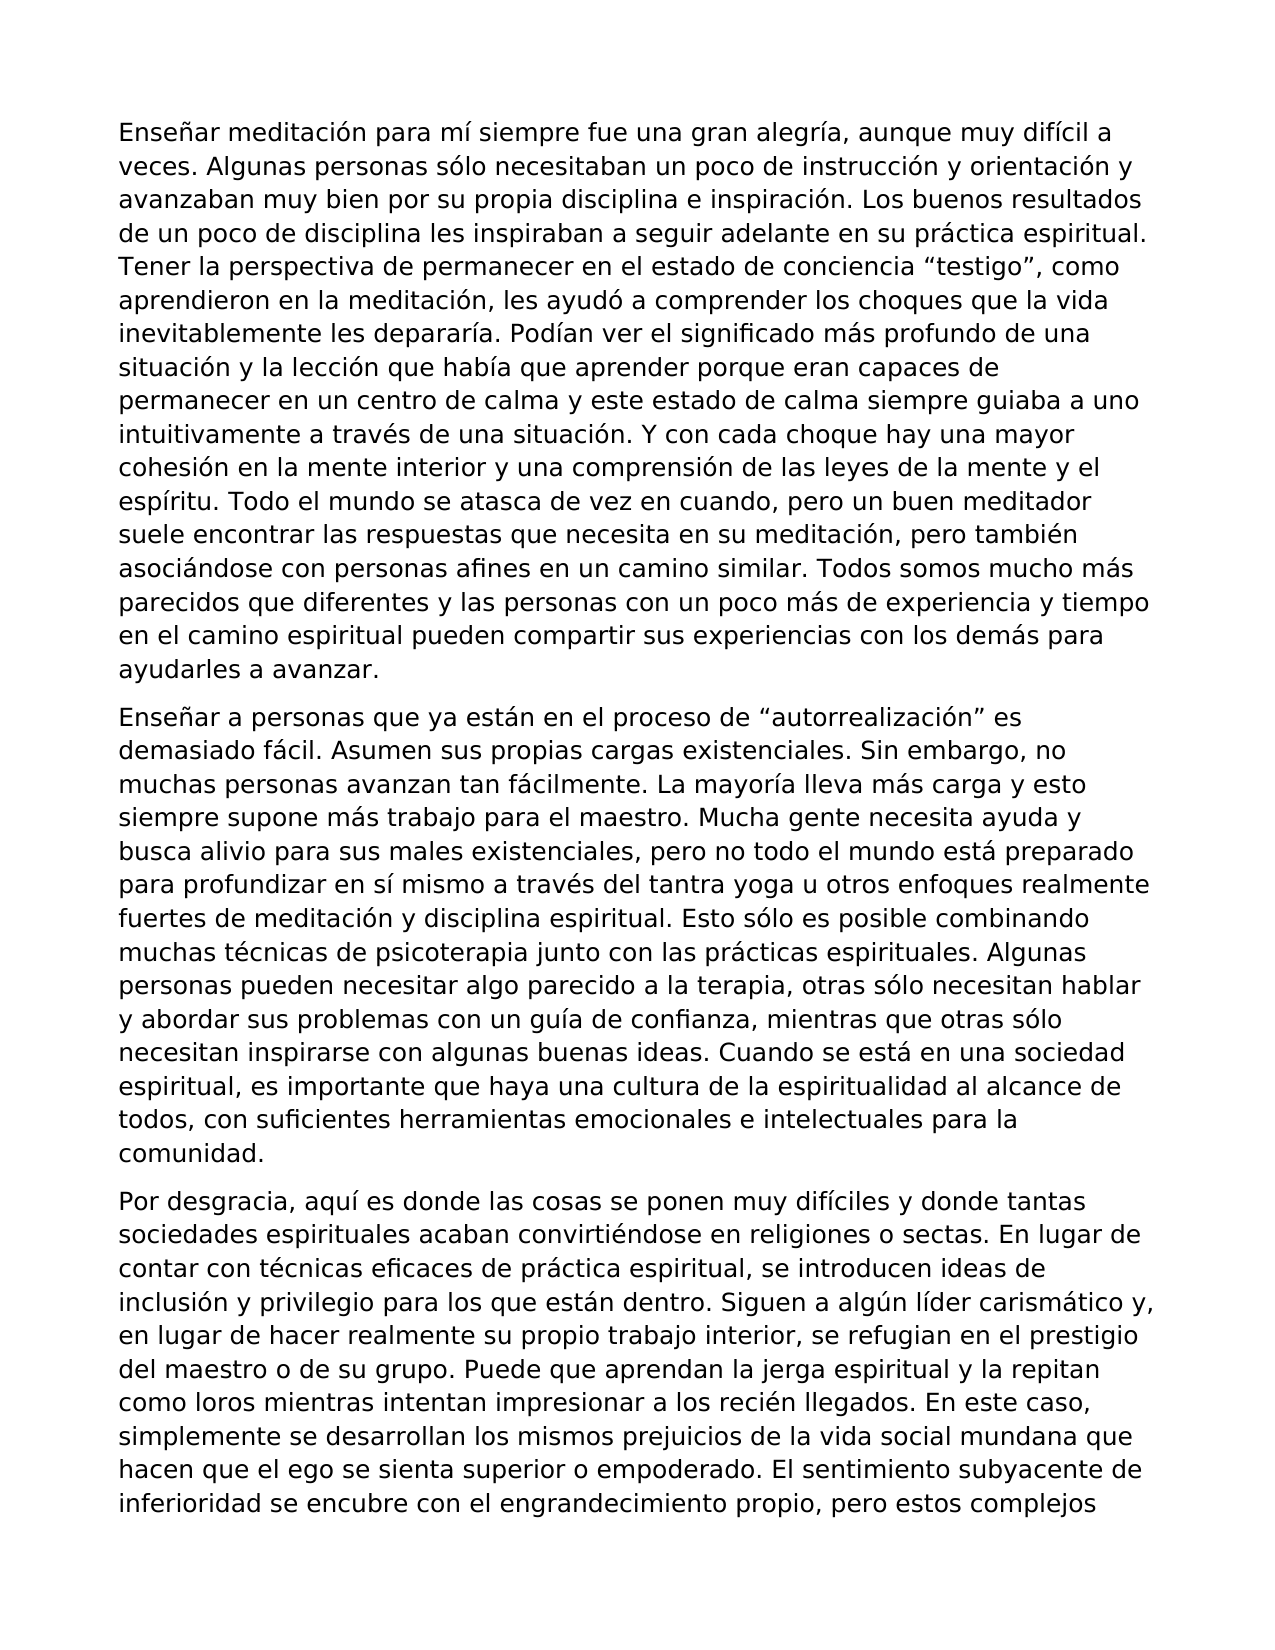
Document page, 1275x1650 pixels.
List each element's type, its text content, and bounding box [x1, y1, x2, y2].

text Enseñar a personas que ya están en el proceso de “autorrealización” es demasiado fácil. Asumen sus propias cargas existenciales. Sin embargo, no muchas personas avanzan tan fácilmente. La mayoría lleva más carga y esto siempre supone más trabajo para el maestro. Mucha gente necesita ayuda y busca alivio para sus males existenciales, pero no todo el mundo está preparado para profundizar en sí mismo a través del tantra yoga u otros enfoques realmente fuertes de meditación y disciplina espiritual. Esto sólo es posible combinando muchas técnicas de psicoterapia junto con las prácticas espirituales. Algunas personas pueden necesitar algo parecido a la terapia, otras sólo necesitan hablar y abordar sus problemas con un guía de confianza, mientras que otras sólo necesitan inspirarse con algunas buenas ideas. Cuando se está en una sociedad espiritual, es importante que haya una cultura de la espiritualidad al alcance de todos, con suficientes herramientas emocionales e intelectuales para la comunidad. [118, 703, 1157, 1168]
text Por desgracia, aquí es donde las cosas se ponen muy difíciles y donde tantas sociedades espirituales acaban convirtiéndose en religiones o sectas. En lugar de contar con técnicas eficaces de práctica espiritual, se introducen ideas de inclusión y privilegio para los que están dentro. Siguen a algún líder carismático y, en lugar de hacer realmente su propio trabajo interior, se refugian en el prestigio del maestro o de su grupo. Puede que aprendan la jerga espiritual y la repitan como loros mientras intentan impresionar a los recién llegados. En este caso, simplemente se desarrollan los mismos prejuicios de la vida social mundana que hacen que el ego se sienta superior o empoderado. El sentimiento subyacente de inferioridad se encubre con el engrandecimiento propio, pero estos complejos [118, 1187, 1157, 1518]
text Enseñar meditación para mí siempre fue una gran alegría, aunque muy difícil a veces. Algunas personas sólo necesitaban un poco de instrucción y orientación y avanzaban muy bien por su propia disciplina e inspiración. Los buenos resultados de un poco de disciplina les inspiraban a seguir adelante en su práctica espiritual. Tener la perspectiva de permanecer en el estado de conciencia “testigo”, como aprendieron en la meditación, les ayudó a comprender los choques que la vida inevitablemente les depararía. Podían ver el significado más profundo de una situación y la lección que había que aprender porque eran capaces de permanecer en un centro de calma y este estado de calma siempre guiaba a uno intuitivamente a través de una situación. Y con cada choque hay una mayor cohesión en la mente interior y una comprensión de las leyes de la mente y el espíritu. Todo el mundo se atasca de vez en cuando, pero un buen meditador suele encontrar las respuestas que necesita en su meditación, pero también asociándose con personas afines en un camino similar. Todos somos mucho más parecidos que diferentes y las personas con un poco más de experiencia y tiempo en el camino espiritual pueden compartir sus experiencias con los demás para ayudarles a avanzar. [118, 118, 1157, 684]
